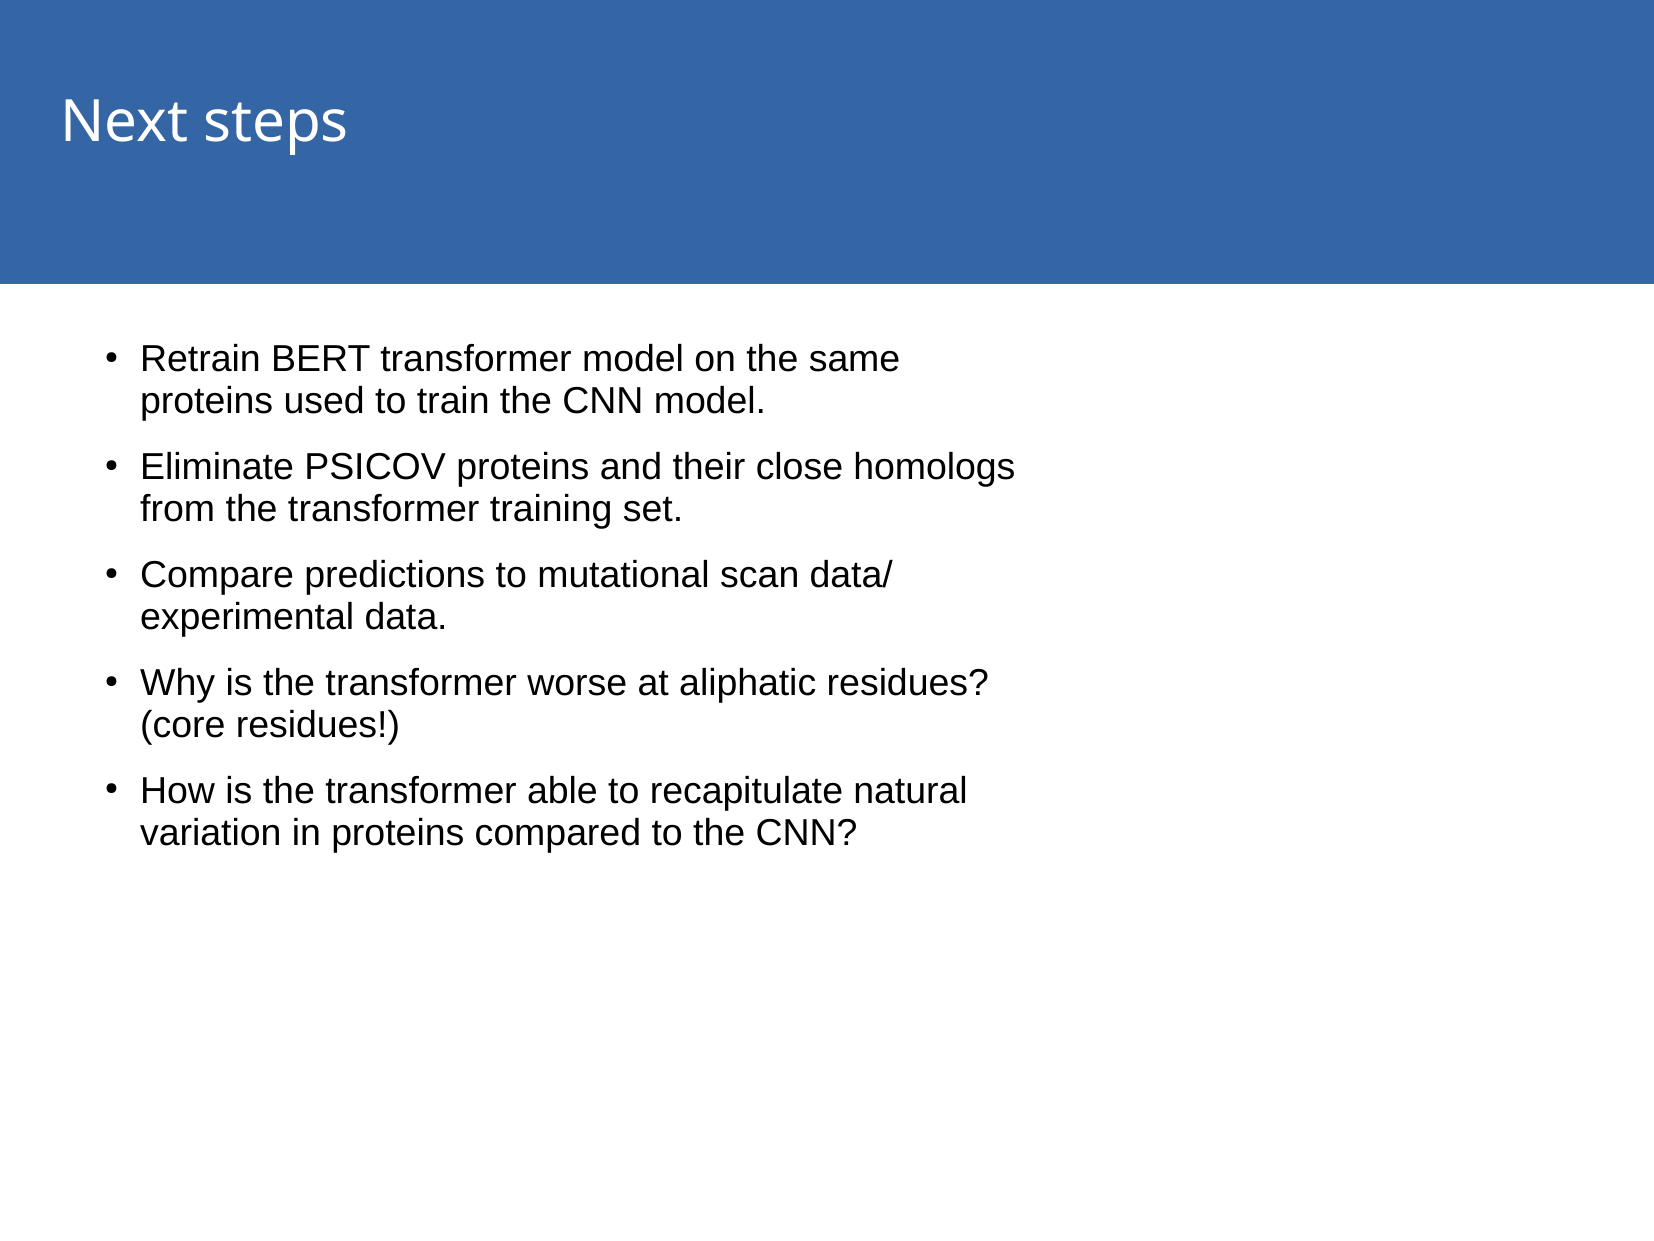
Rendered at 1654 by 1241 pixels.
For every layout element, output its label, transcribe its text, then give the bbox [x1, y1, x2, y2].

text_box Next steps [0, 0, 1654, 284]
text_box Retrain BERT transformer model on the same proteins used to train the CNN model. Eliminate PSICOV proteins and their close homologs from the transformer training set. Compare predictions to mutational scan data/ experimental data. Why is the transformer worse at aliphatic residues? (core residues!) How is the transformer able to recapitulate natural variation in proteins compared to the CNN? [90, 330, 1036, 861]
